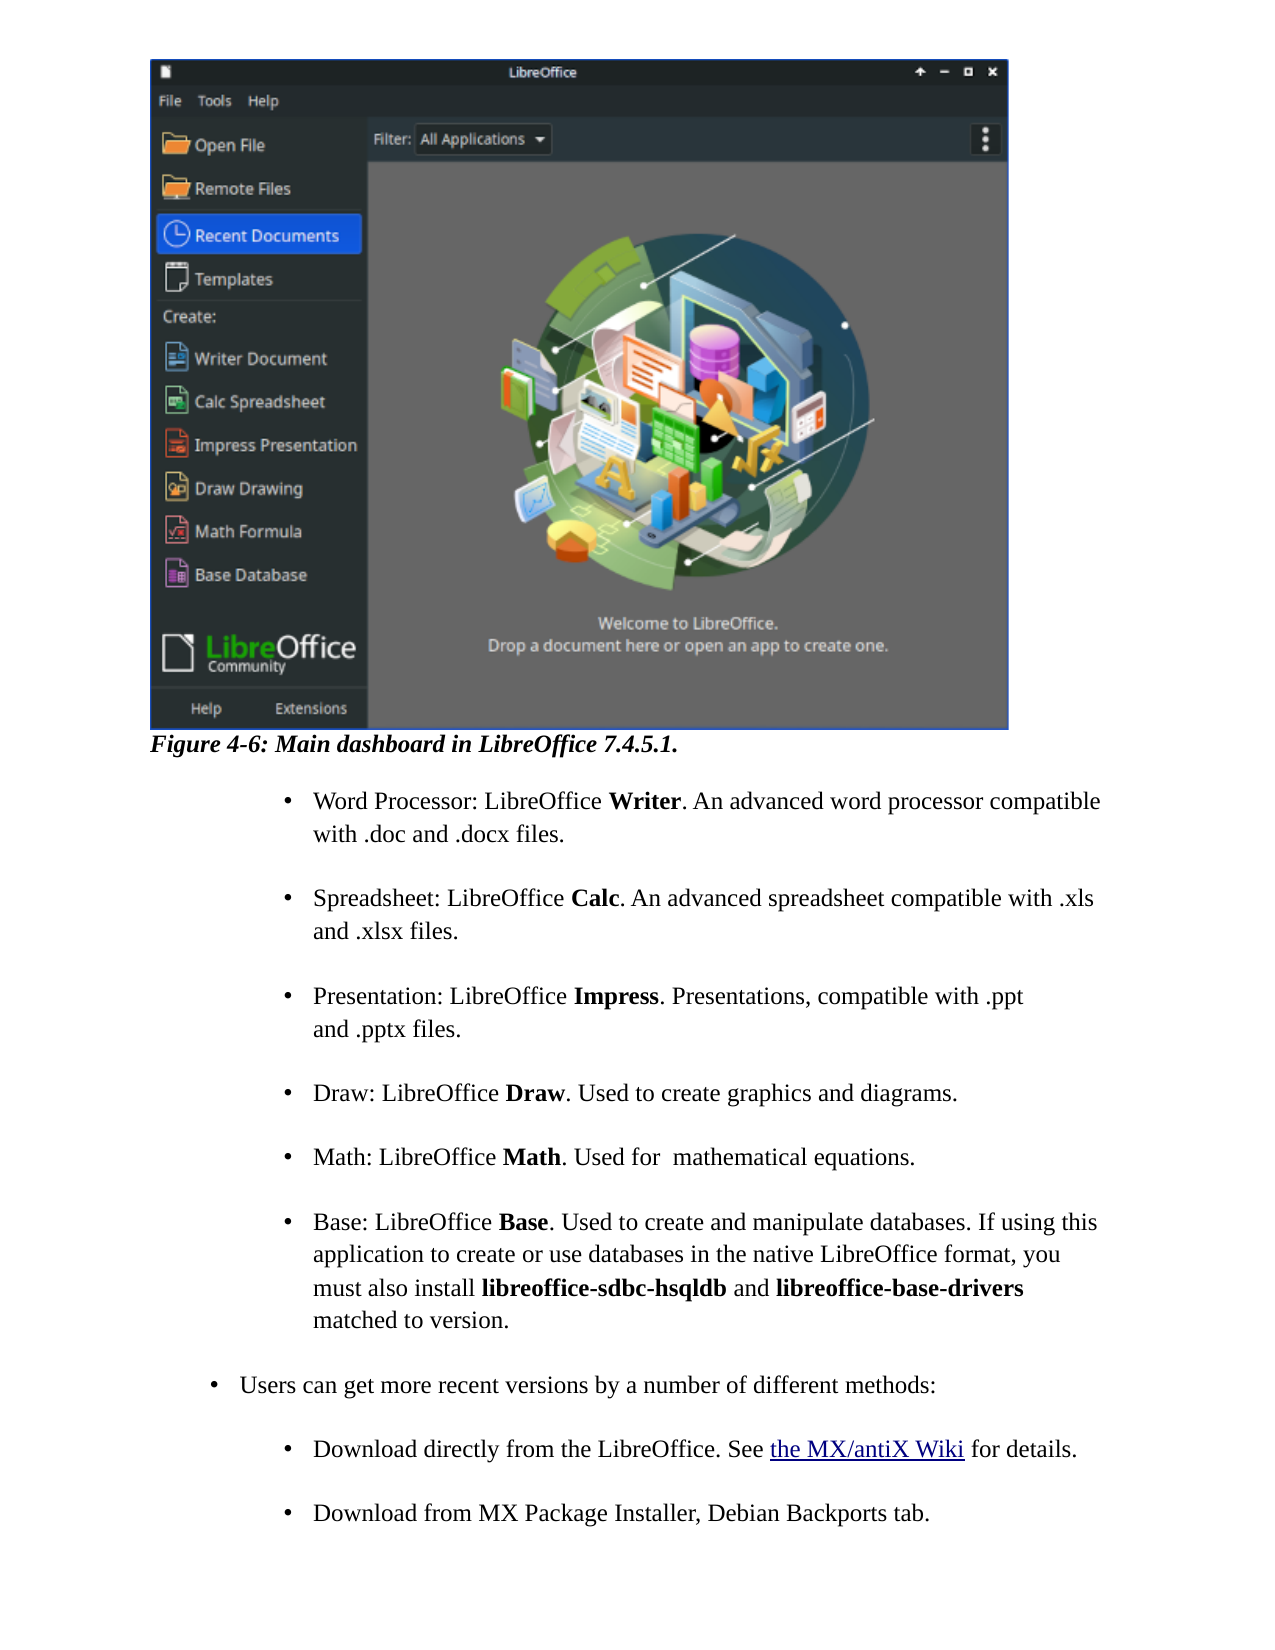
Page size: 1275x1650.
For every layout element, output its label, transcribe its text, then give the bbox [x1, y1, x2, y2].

list Math: LibreOffice Math. Used for mathematical equations. [283, 1142, 1109, 1171]
list Spreadsheet: LibreOffice Calc. An advanced spreadsheet compatible with .xls and .xlsx files. [283, 883, 1109, 945]
list Draw: LibreOffice Draw. Used to create graphics and diagrams. [283, 1078, 1109, 1107]
picture [150, 59, 1009, 730]
list Base: LibreOffice Base. Used to create and manipulate databases. If using this application to create or use databases in the native LibreOffice format, you must also install libreoffice-sdbc-hsqldb and libreoffice-base-drivers matched to version. [283, 1207, 1109, 1334]
list Download directly from the LibreOffice. See the MX/antiX Wiki for details. [283, 1434, 1109, 1463]
list Download from MX Package Installer, Debian Backports tab. [283, 1498, 1109, 1527]
list Users can get more recent versions by a number of different methods: [210, 1370, 1109, 1399]
text Figure 4-6: Main dashboard in LibreOffice 7.4.5.1. [150, 730, 1125, 758]
list Word Processor: LibreOffice Writer. An advanced word processor compatible with .doc and .docx files. [283, 786, 1109, 848]
list Presentation: LibreOffice Impress. Presentations, compatible with .ppt and .pptx files. [283, 981, 1109, 1042]
